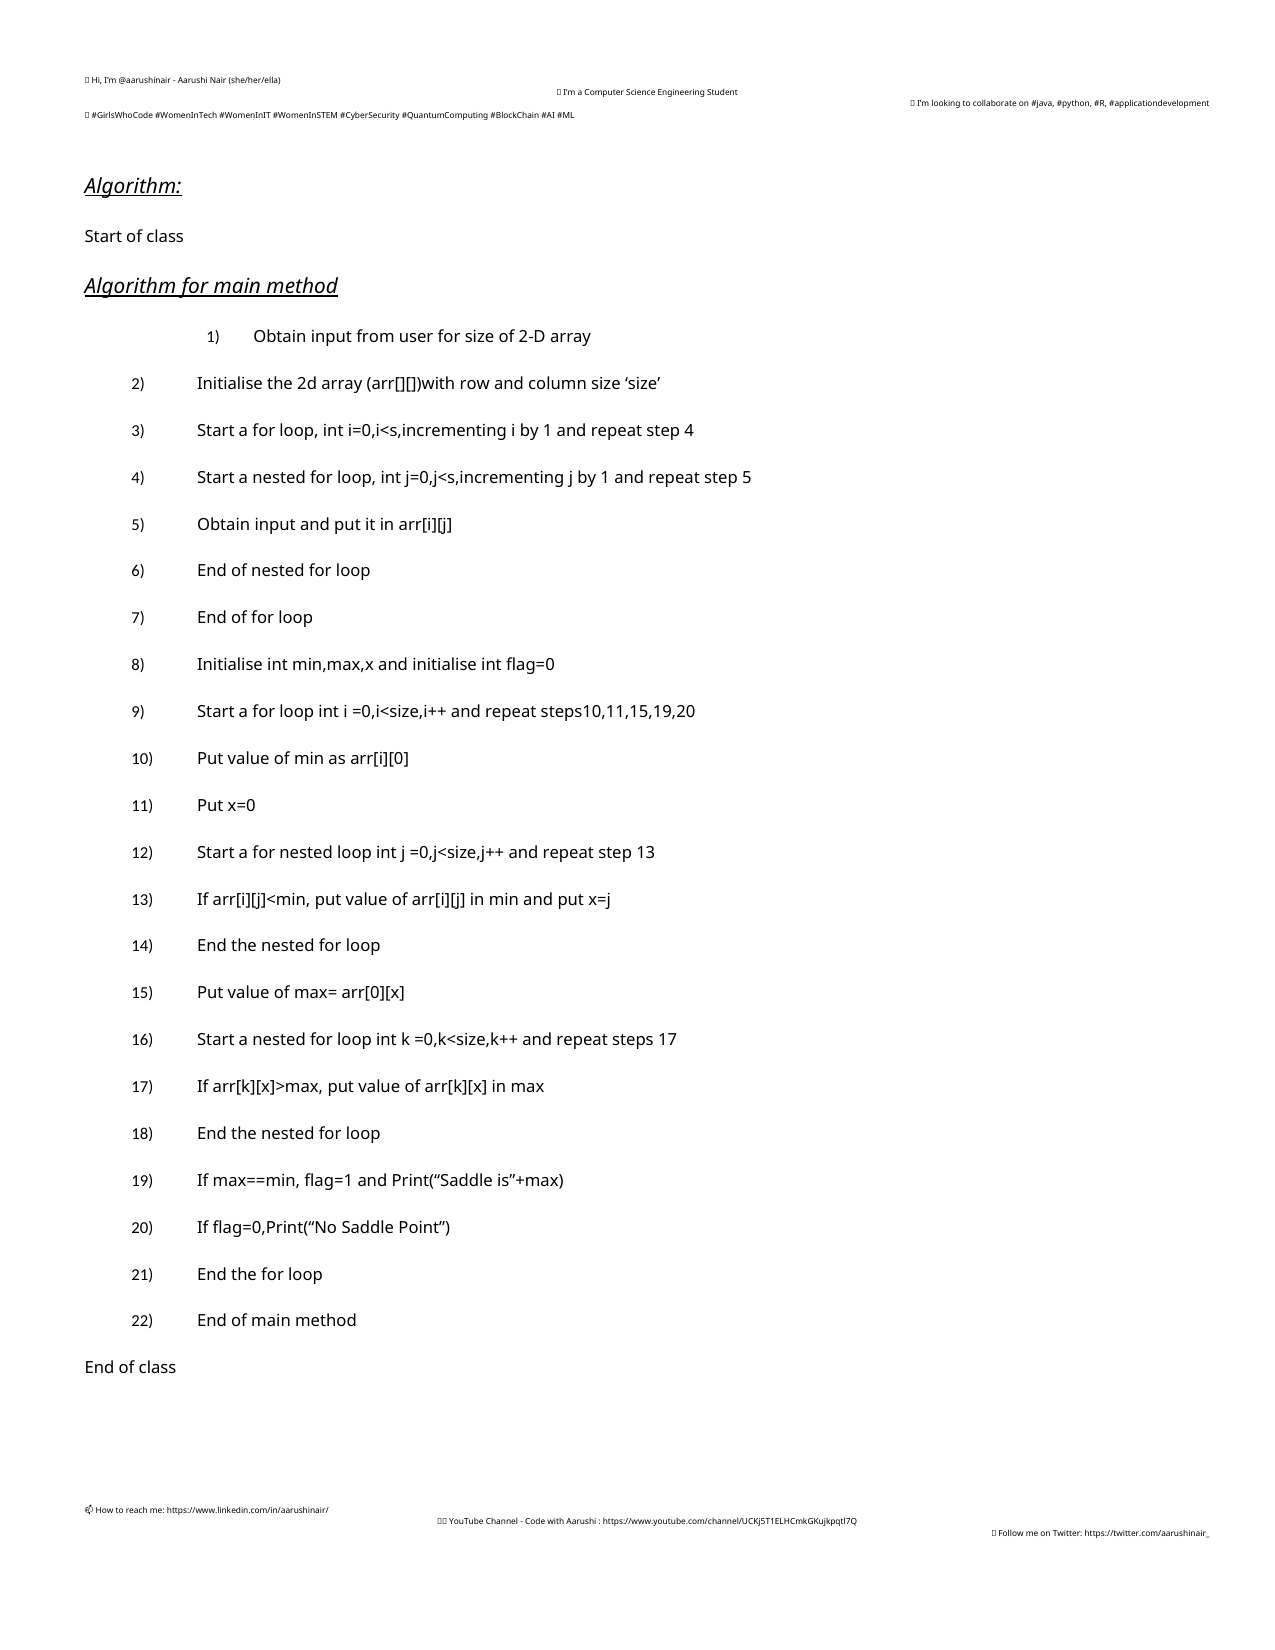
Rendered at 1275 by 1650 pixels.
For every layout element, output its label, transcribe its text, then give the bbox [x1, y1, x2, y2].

list Start a nested for loop int k =0,k<size,k++ and repeat steps 17 [112, 1028, 1209, 1050]
list Start a for loop, int i=0,i<s,incrementing i by 1 and repeat step 4 [112, 418, 1209, 441]
text Algorithm for main method [84, 271, 1209, 299]
list Put value of max= arr[0][x] [112, 981, 1209, 1003]
list End the nested for loop [112, 1121, 1209, 1144]
list End of for loop [112, 606, 1209, 628]
list End the nested for loop [112, 934, 1209, 957]
list Start a nested for loop, int j=0,j<s,incrementing j by 1 and repeat step 5 [112, 465, 1209, 488]
list If arr[k][x]>max, put value of arr[k][x] in max [112, 1074, 1209, 1097]
list If flag=0,Print(“No Saddle Point”) [112, 1215, 1209, 1238]
list Obtain input from user for size of 2-D array [206, 324, 1209, 347]
text Algorithm: [84, 171, 1209, 199]
list End of nested for loop [112, 559, 1209, 582]
list Obtain input and put it in arr[i][j] [112, 512, 1209, 535]
text End of class [84, 1356, 1209, 1378]
list Initialise the 2d array (arr[][])with row and column size ‘size’ [112, 371, 1209, 394]
list Start a for nested loop int j =0,j<size,j++ and repeat step 13 [112, 840, 1209, 863]
list Put x=0 [112, 793, 1209, 816]
list End of main method [112, 1309, 1209, 1332]
list End the for loop [112, 1262, 1209, 1285]
list If arr[i][j]<min, put value of arr[i][j] in min and put x=j [112, 887, 1209, 910]
text Start of class [84, 224, 1209, 247]
list Put value of min as arr[i][0] [112, 746, 1209, 769]
list Start a for loop int i =0,i<size,i++ and repeat steps10,11,15,19,20 [112, 699, 1209, 722]
list Initialise int min,max,x and initialise int flag=0 [112, 653, 1209, 675]
list If max==min, flag=1 and Print(“Saddle is”+max) [112, 1168, 1209, 1191]
